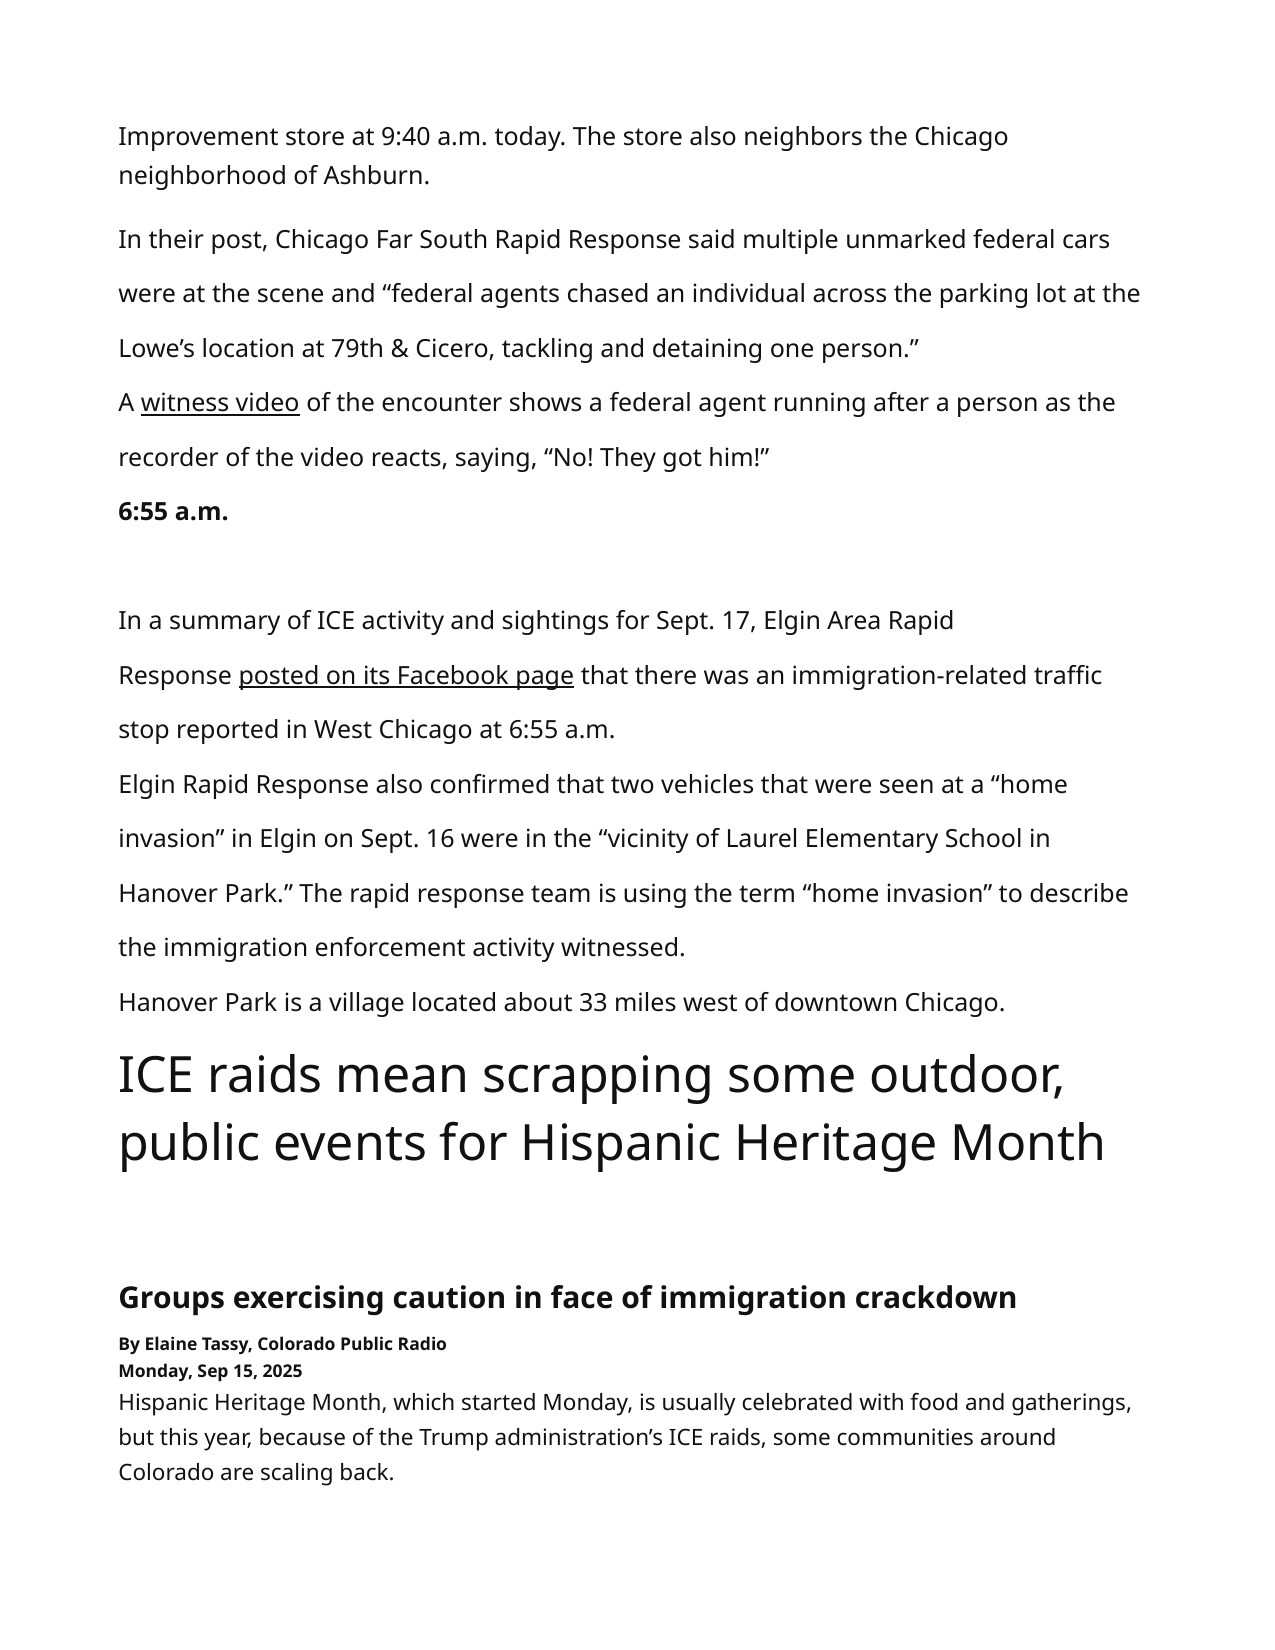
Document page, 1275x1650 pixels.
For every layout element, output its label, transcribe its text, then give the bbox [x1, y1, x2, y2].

text In their post, Chicago Far South Rapid Response said multiple unmarked federal cars were at the scene and “federal agents chased an individual across the parking lot at the Lowe’s location at 79th & Cicero, tackling and detaining one person.” [118, 221, 1157, 364]
text Hanover Park is a village located about 33 miles west of downtown Chicago. [118, 984, 1157, 1018]
text Monday, Sep 15, 2025 [118, 1359, 1157, 1383]
text 6:55 a.m. In a summary of ICE activity and sightings for Sept. 17, Elgin Area Rapid Response posted on its Facebook page that there was an immigration-related traffic stop reported in West Chicago at 6:55 a.m. [118, 494, 1157, 746]
text Hispanic Heritage Month, which started Monday, is usually celebrated with food and gatherings, but this year, because of the Trump administration’s ICE raids, some communities around Colorado are scaling back. [118, 1386, 1157, 1487]
text By Elaine Tassy, Colorado Public Radio [118, 1331, 1157, 1355]
subtitle ICE raids mean scrapping some outdoor, public events for Hispanic Heritage Month [118, 1039, 1157, 1175]
text Groups exercising caution in face of immigration crackdown [118, 1276, 1157, 1317]
text Elgin Rapid Response also confirmed that two vehicles that were seen at a “home invasion” in Elgin on Sept. 16 were in the “vicinity of Laurel Elementary School in Hanover Park.” The rapid response team is using the term “home invasion” to describe the immigration enforcement activity witnessed. [118, 766, 1157, 964]
text Improvement store at 9:40 a.m. today. The store also neighbors the Chicago neighborhood of Ashburn. [118, 118, 1157, 191]
text A witness video of the encounter shows a federal agent running after a person as the recorder of the video reacts, saying, “No! They got him!” [118, 385, 1157, 473]
